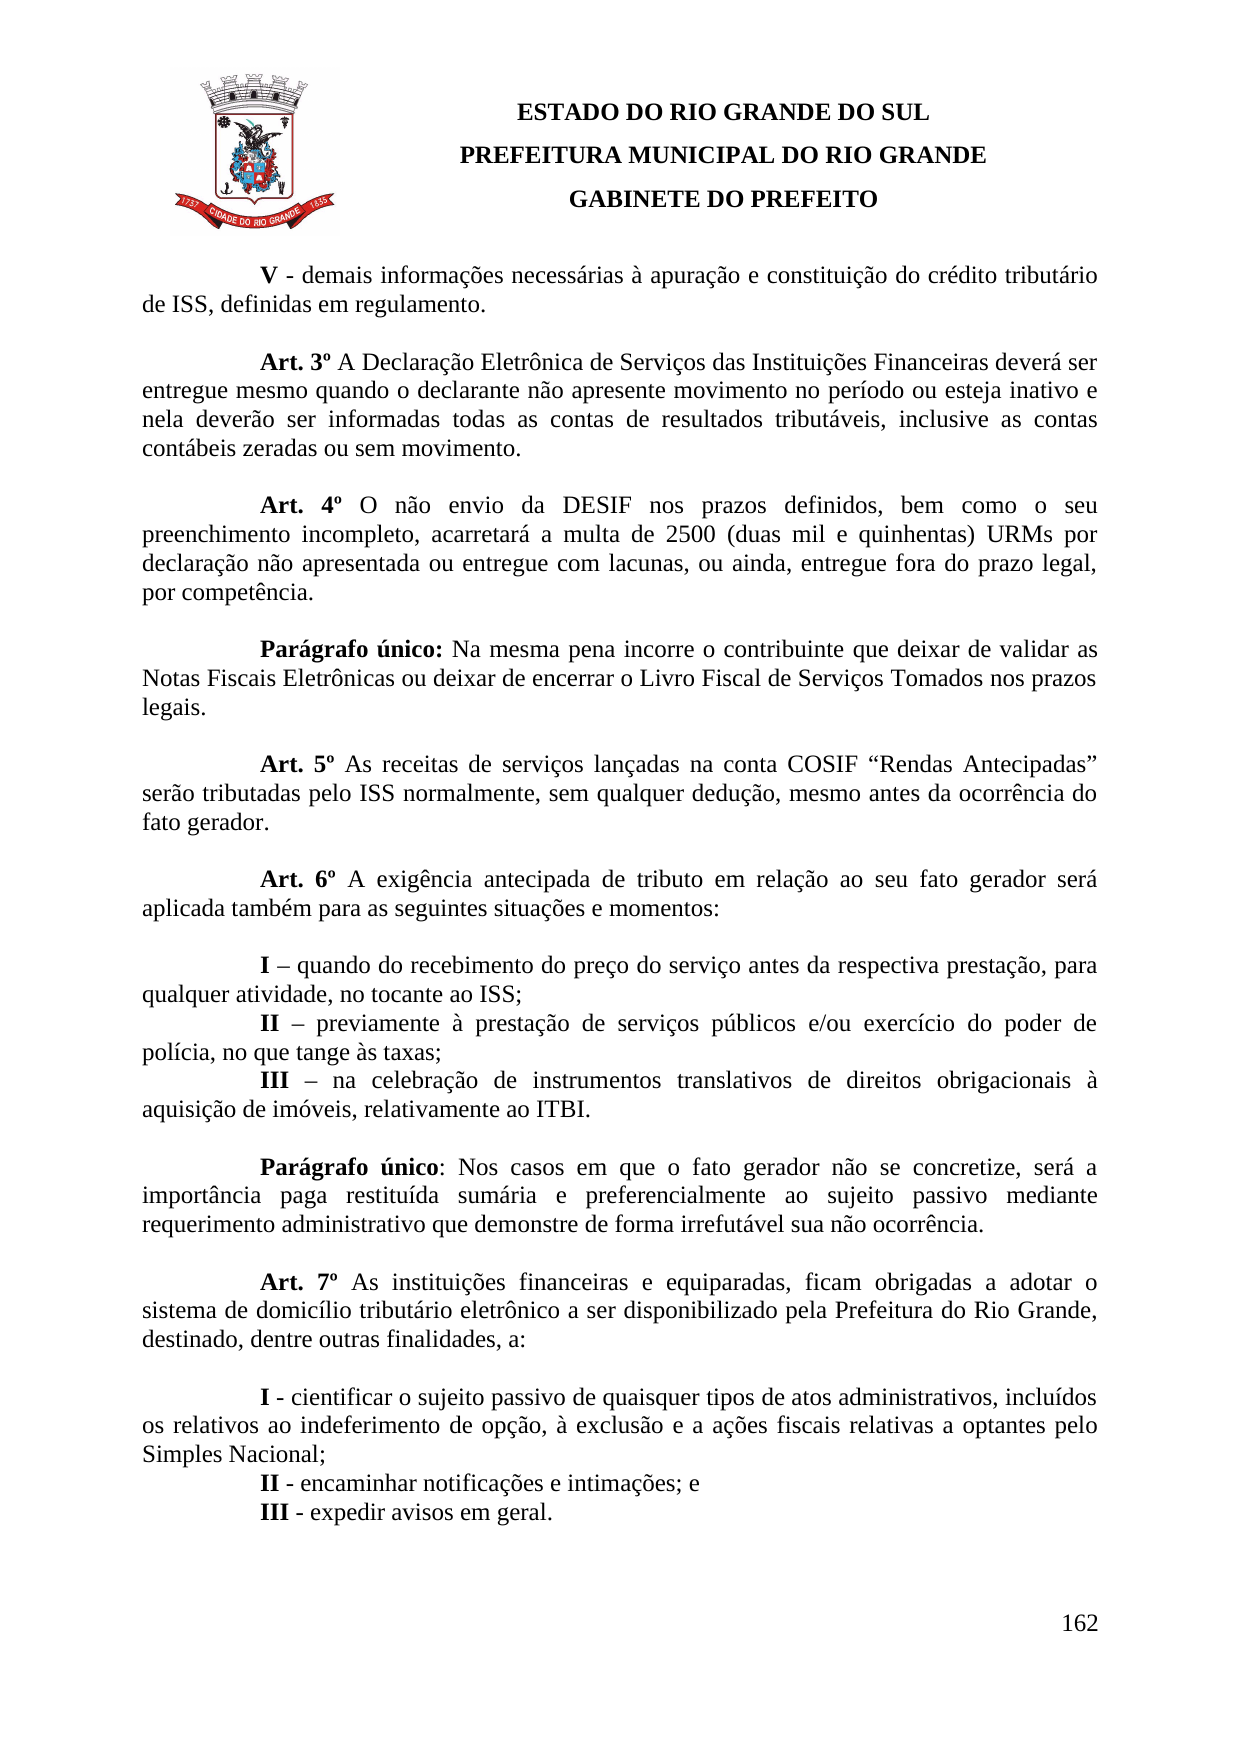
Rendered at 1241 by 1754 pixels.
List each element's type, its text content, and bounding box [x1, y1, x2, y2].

text Art. 4º O não envio da DESIF nos prazos definidos, bem como o seu preenchimento incompleto, acarretará a multa de 2500 (duas mil e quinhentas) URMs por declaração não apresentada ou entregue com lacunas, ou ainda, entregue fora do prazo legal, por competência. [142, 491, 1098, 606]
text III – na celebração de instrumentos translativos de direitos obrigacionais à aquisição de imóveis, relativamente ao ITBI. [142, 1066, 1098, 1123]
text I - cientificar o sujeito passivo de quaisquer tipos de atos administrativos, incluídos os relativos ao indeferimento de opção, à exclusão e a ações fiscais relativas a optantes pelo Simples Nacional; [142, 1382, 1098, 1468]
text Art. 5º As receitas de serviços lançadas na conta COSIF “Rendas Antecipadas” serão tributadas pelo ISS normalmente, sem qualquer dedução, mesmo antes da ocorrência do fato gerador. [142, 749, 1098, 836]
text Parágrafo único: Nos casos em que o fato gerador não se concretize, será a importância paga restituída sumária e preferencialmente ao sujeito passivo mediante requerimento administrativo que demonstre de forma irrefutável sua não ocorrência. [142, 1152, 1098, 1238]
text Art. 3º A Declaração Eletrônica de Serviços das Instituições Financeiras deverá ser entregue mesmo quando o declarante não apresente movimento no período ou esteja inativo e nela deverão ser informadas todas as contas de resultados tributáveis, inclusive as contas contábeis zeradas ou sem movimento. [142, 347, 1098, 462]
text II - encaminhar notificações e intimações; e [142, 1468, 1098, 1497]
text Art. 6º A exigência antecipada de tributo em relação ao seu fato gerador será aplicada também para as seguintes situações e momentos: [142, 864, 1098, 922]
text III - expedir avisos em geral. [142, 1497, 1098, 1526]
text V - demais informações necessárias à apuração e constituição do crédito tributário de ISS, definidas em regulamento. [142, 261, 1098, 318]
text II – previamente à prestação de serviços públicos e/ou exercício do poder de polícia, no que tange às taxas; [142, 1008, 1098, 1066]
text Art. 7º As instituições financeiras e equiparadas, ficam obrigadas a adotar o sistema de domicílio tributário eletrônico a ser disponibilizado pela Prefeitura do Rio Grande, destinado, dentre outras finalidades, a: [142, 1267, 1098, 1353]
text Parágrafo único: Na mesma pena incorre o contribuinte que deixar de validar as Notas Fiscais Eletrônicas ou deixar de encerrar o Livro Fiscal de Serviços Tomados nos prazos legais. [142, 634, 1098, 721]
picture [169, 67, 340, 236]
text I – quando do recebimento do preço do serviço antes da respectiva prestação, para qualquer atividade, no tocante ao ISS; [142, 951, 1098, 1008]
